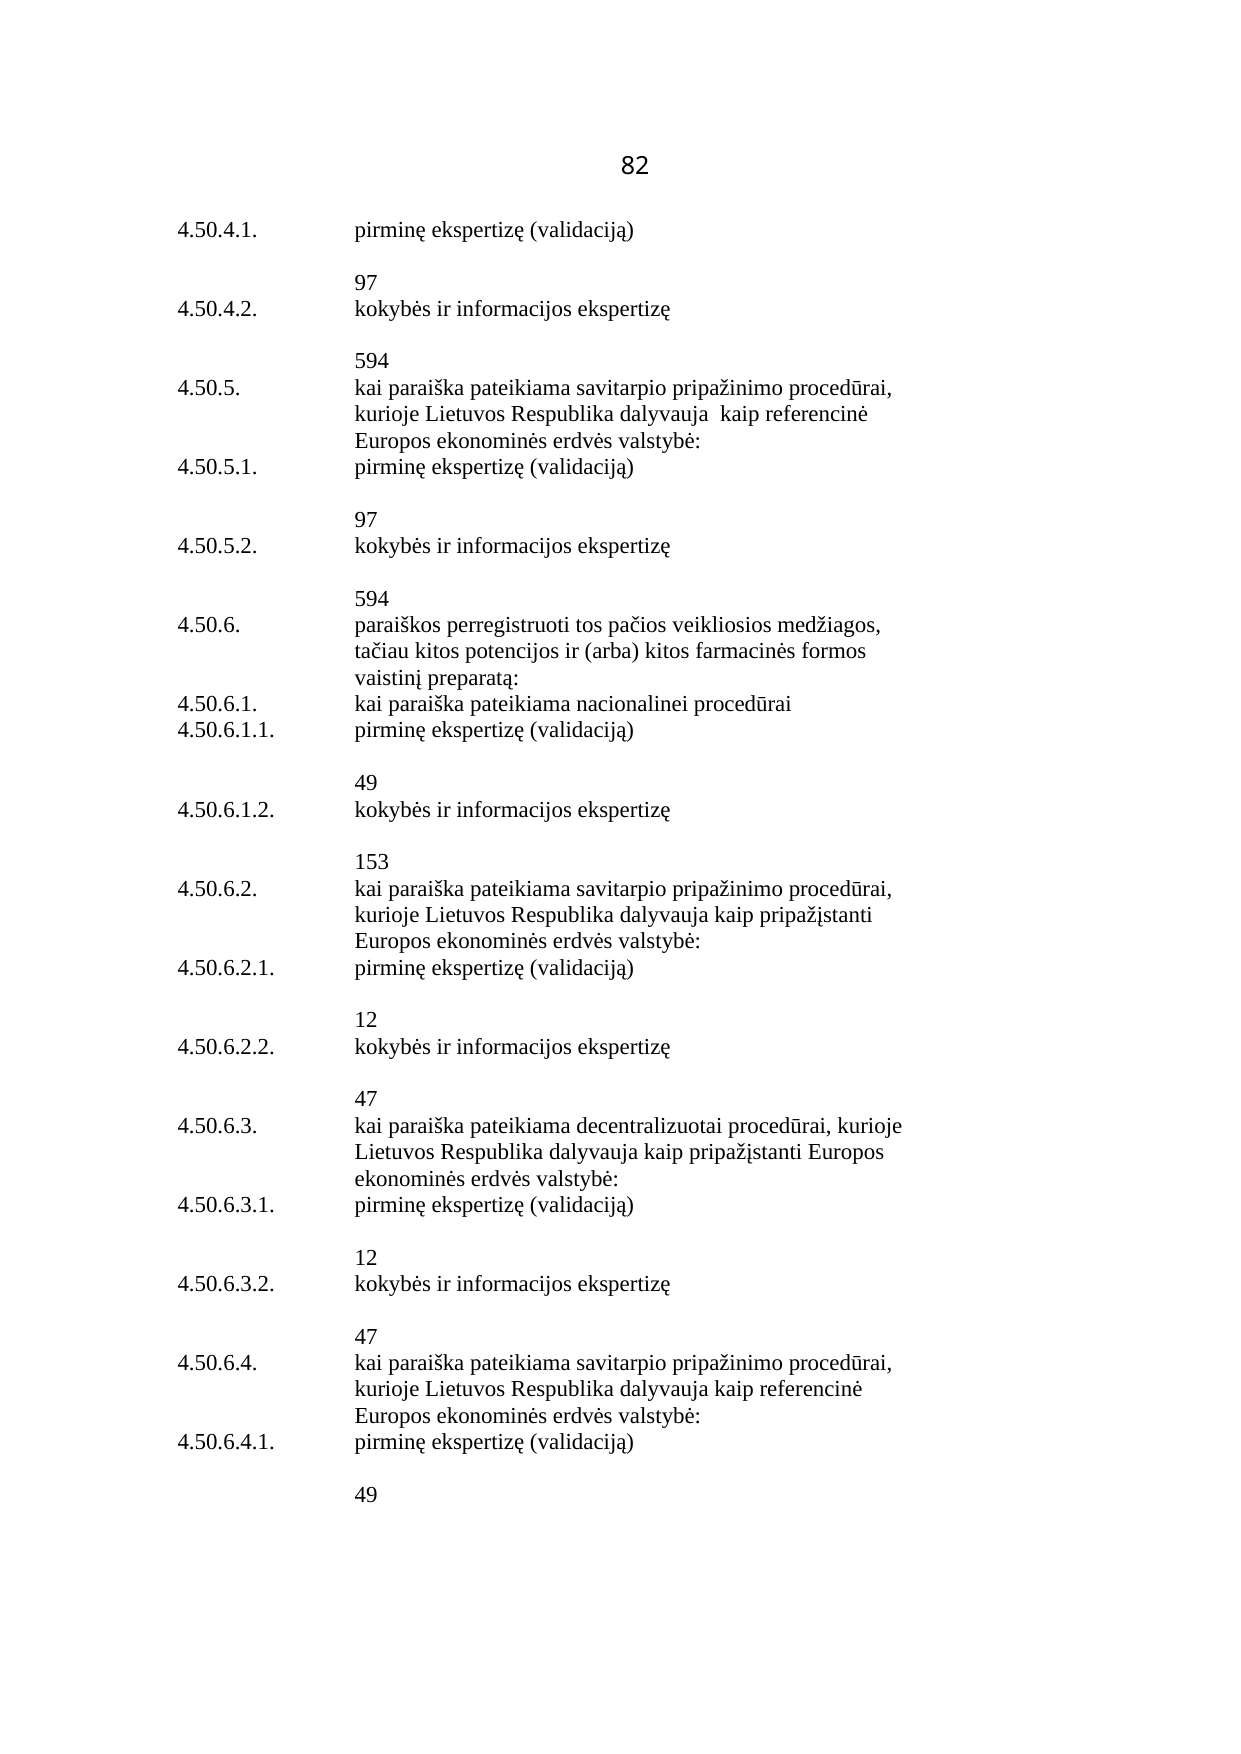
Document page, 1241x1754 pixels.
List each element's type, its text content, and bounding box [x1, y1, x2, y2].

text kurioje Lietuvos Respublika dalyvauja kaip referencinė [354, 400, 945, 427]
text 4.50.6.3.1. pirminę ekspertizę (validaciją) 12 [177, 1191, 945, 1270]
text 4.50.6.4. kai paraiška pateikiama savitarpio pripažinimo procedūrai, [177, 1349, 945, 1375]
text Lietuvos Respublika dalyvauja kaip pripažįstanti Europos [354, 1138, 945, 1164]
text 4.50.6.4.1. pirminę ekspertizę (validaciją) 49 [177, 1428, 945, 1507]
text 4.50.6.2.1. pirminę ekspertizę (validaciją) 12 [177, 954, 945, 1033]
text vaistinį preparatą: [354, 664, 945, 690]
text 4.50.5.1. pirminę ekspertizę (validaciją) 97 [177, 453, 945, 532]
text ekonominės erdvės valstybė: [354, 1164, 945, 1191]
text tačiau kitos potencijos ir (arba) kitos farmacinės formos [354, 637, 945, 664]
text 4.50.6.3.2. kokybės ir informacijos ekspertizę 47 [177, 1270, 945, 1349]
text 4.50.6.1. kai paraiška pateikiama nacionalinei procedūrai [177, 690, 945, 717]
text 4.50.6.3. kai paraiška pateikiama decentralizuotai procedūrai, kurioje [177, 1112, 945, 1138]
text Europos ekonominės erdvės valstybė: [354, 427, 945, 453]
text 4.50.4.2. kokybės ir informacijos ekspertizę 594 [177, 295, 945, 374]
text kurioje Lietuvos Respublika dalyvauja kaip pripažįstanti [354, 901, 945, 927]
text 4.50.5.2. kokybės ir informacijos ekspertizę 594 [177, 532, 945, 611]
text 4.50.4.1. pirminę ekspertizę (validaciją) 97 [177, 216, 945, 295]
text 4.50.5. kai paraiška pateikiama savitarpio pripažinimo procedūrai, [177, 374, 945, 400]
text 4.50.6.1.2. kokybės ir informacijos ekspertizę 153 [177, 796, 945, 875]
text Europos ekonominės erdvės valstybė: [354, 927, 945, 954]
text 4.50.6. paraiškos perregistruoti tos pačios veikliosios medžiagos, [177, 611, 945, 637]
text kurioje Lietuvos Respublika dalyvauja kaip referencinė [354, 1375, 945, 1402]
text Europos ekonominės erdvės valstybė: [354, 1402, 945, 1428]
text 4.50.6.2. kai paraiška pateikiama savitarpio pripažinimo procedūrai, [177, 875, 945, 901]
text 4.50.6.2.2. kokybės ir informacijos ekspertizę 47 [177, 1033, 945, 1112]
text 4.50.6.1.1. pirminę ekspertizę (validaciją) 49 [177, 717, 945, 796]
